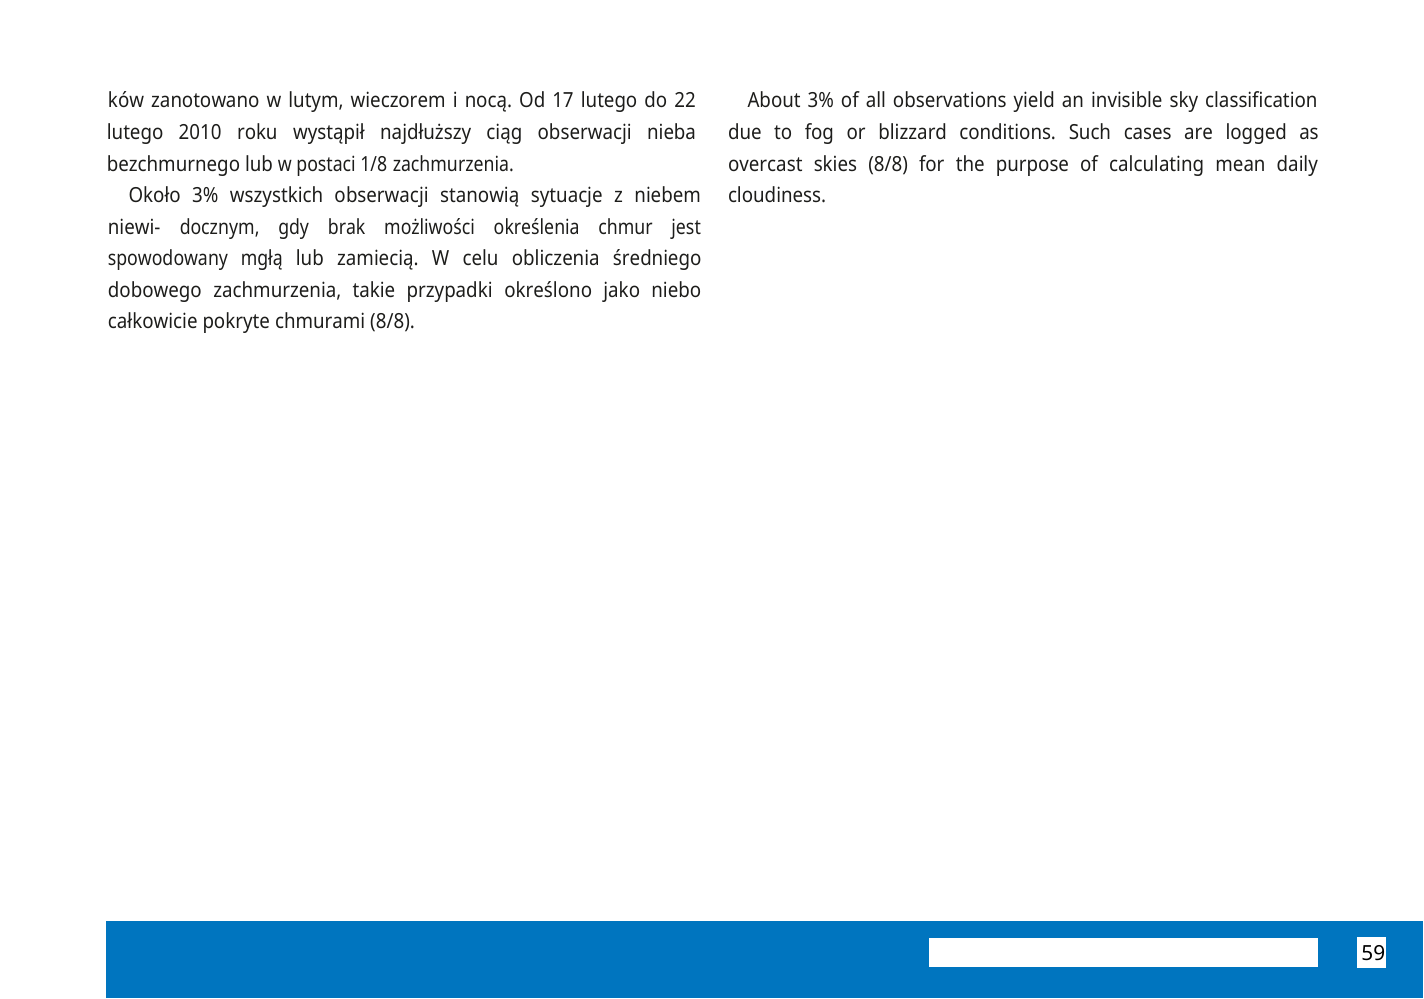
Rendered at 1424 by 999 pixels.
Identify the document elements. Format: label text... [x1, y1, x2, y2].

text Około 3% wszystkich obserwacji stanowią sytuacje z niebem niewi- docznym, gdy brak możliwości określenia chmur jest spowodowany mgłą lub zamiecią. W celu obliczenia średniego dobowego zachmurzenia, takie przypadki określono jako niebo całkowicie pokryte chmurami (8/8). [108, 180, 702, 335]
text ków zanotowano w lutym, wieczorem i nocą. Od 17 lutego do 22 lutego 2010 roku wystąpił najdłuższy ciąg obserwacji nieba bezchmurnego lub w postaci 1/8 zachmurzenia. [107, 86, 696, 177]
text About 3% of all observations yield an invisible sky classification due to fog or blizzard conditions. Such cases are logged as overcast skies (8/8) for the purpose of calculating mean daily cloudiness. [728, 86, 1318, 209]
